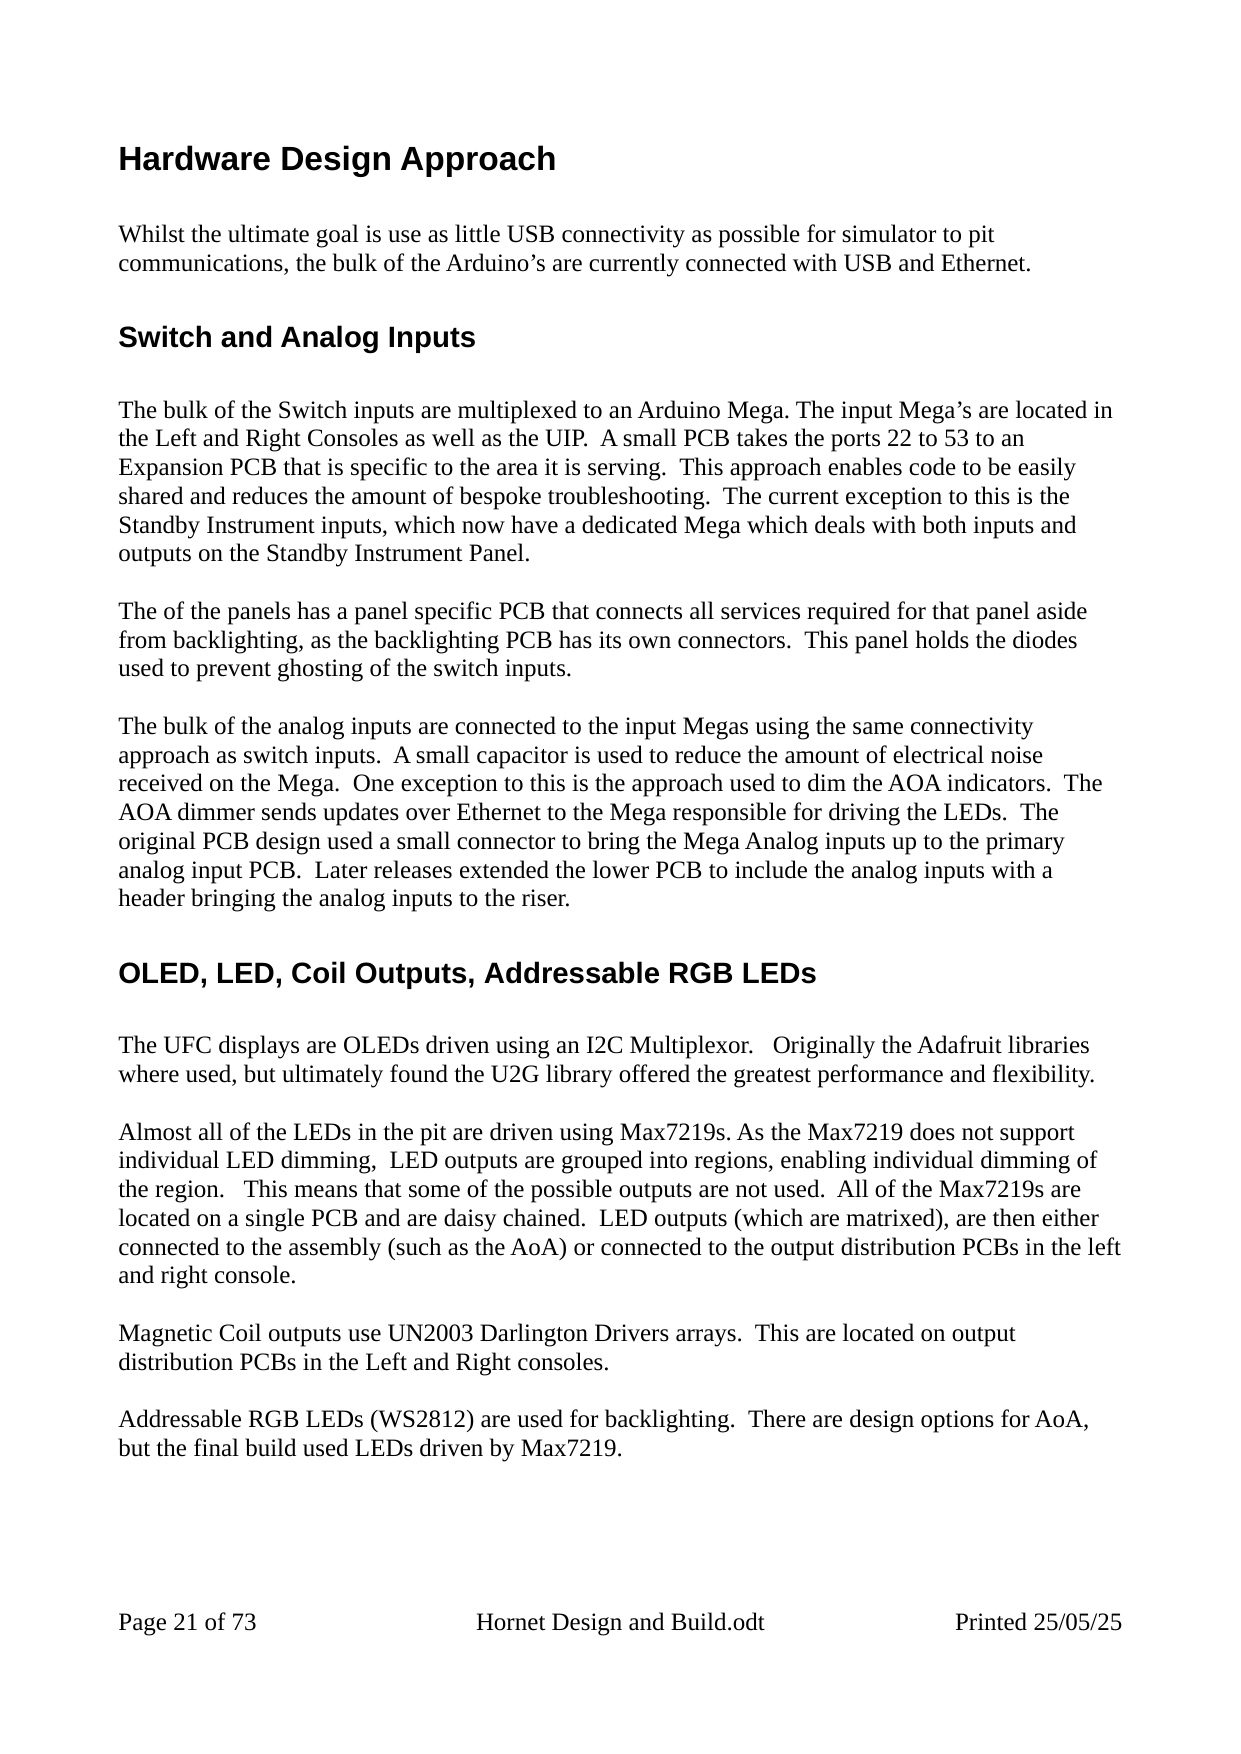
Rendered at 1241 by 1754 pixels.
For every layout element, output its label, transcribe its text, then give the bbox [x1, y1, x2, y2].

text Almost all of the LEDs in the pit are driven using Max7219s. As the Max7219 does not support individual LED dimming, LED outputs are grouped into regions, enabling individual dimming of the region. This means that some of the possible outputs are not used. All of the Max7219s are located on a single PCB and are daisy chained. LED outputs (which are matrixed), are then either connected to the assembly (such as the AoA) or connected to the output distribution PCBs in the left and right console. [118, 1117, 1122, 1289]
text Addressable RGB LEDs (WS2812) are used for backlighting. There are design options for AoA, but the final build used LEDs driven by Max7219. [118, 1404, 1122, 1462]
subtitle Switch and Analog Inputs [118, 320, 1122, 353]
subtitle Hardware Design Approach [118, 139, 1122, 178]
text Whilst the ultimate goal is use as little USB connectivity as possible for simulator to pit communications, the bulk of the Arduino’s are currently connected with USB and Ethernet. [118, 219, 1122, 276]
subtitle OLED, LED, Coil Outputs, Addressable RGB LEDs [118, 956, 1122, 989]
text The bulk of the Switch inputs are multiplexed to an Arduino Mega. The input Mega’s are located in the Left and Right Consoles as well as the UIP. A small PCB takes the ports 22 to 53 to an Expansion PCB that is specific to the area it is serving. This approach enables code to be easily shared and reduces the amount of bespoke troubleshooting. The current exception to this is the Standby Instrument inputs, which now have a dedicated Mega which deals with both inputs and outputs on the Standby Instrument Panel. [118, 395, 1122, 567]
text The bulk of the analog inputs are connected to the input Megas using the same connectivity approach as switch inputs. A small capacitor is used to reduce the amount of electrical noise received on the Mega. One exception to this is the approach used to dim the AOA indicators. The AOA dimmer sends updates over Ethernet to the Mega responsible for driving the LEDs. The original PCB design used a small connector to bring the Mega Analog inputs up to the primary analog input PCB. Later releases extended the lower PCB to include the analog inputs with a header bringing the analog inputs to the riser. [118, 711, 1122, 912]
text The UFC displays are OLEDs driven using an I2C Multiplexor. Originally the Adafruit libraries where used, but ultimately found the U2G library offered the greatest performance and flexibility. [118, 1031, 1122, 1088]
text The of the panels has a panel specific PCB that connects all services required for that panel aside from backlighting, as the backlighting PCB has its own connectors. This panel holds the diodes used to prevent ghosting of the switch inputs. [118, 596, 1122, 682]
text Magnetic Coil outputs use UN2003 Darlington Drivers arrays. This are located on output distribution PCBs in the Left and Right consoles. [118, 1318, 1122, 1376]
